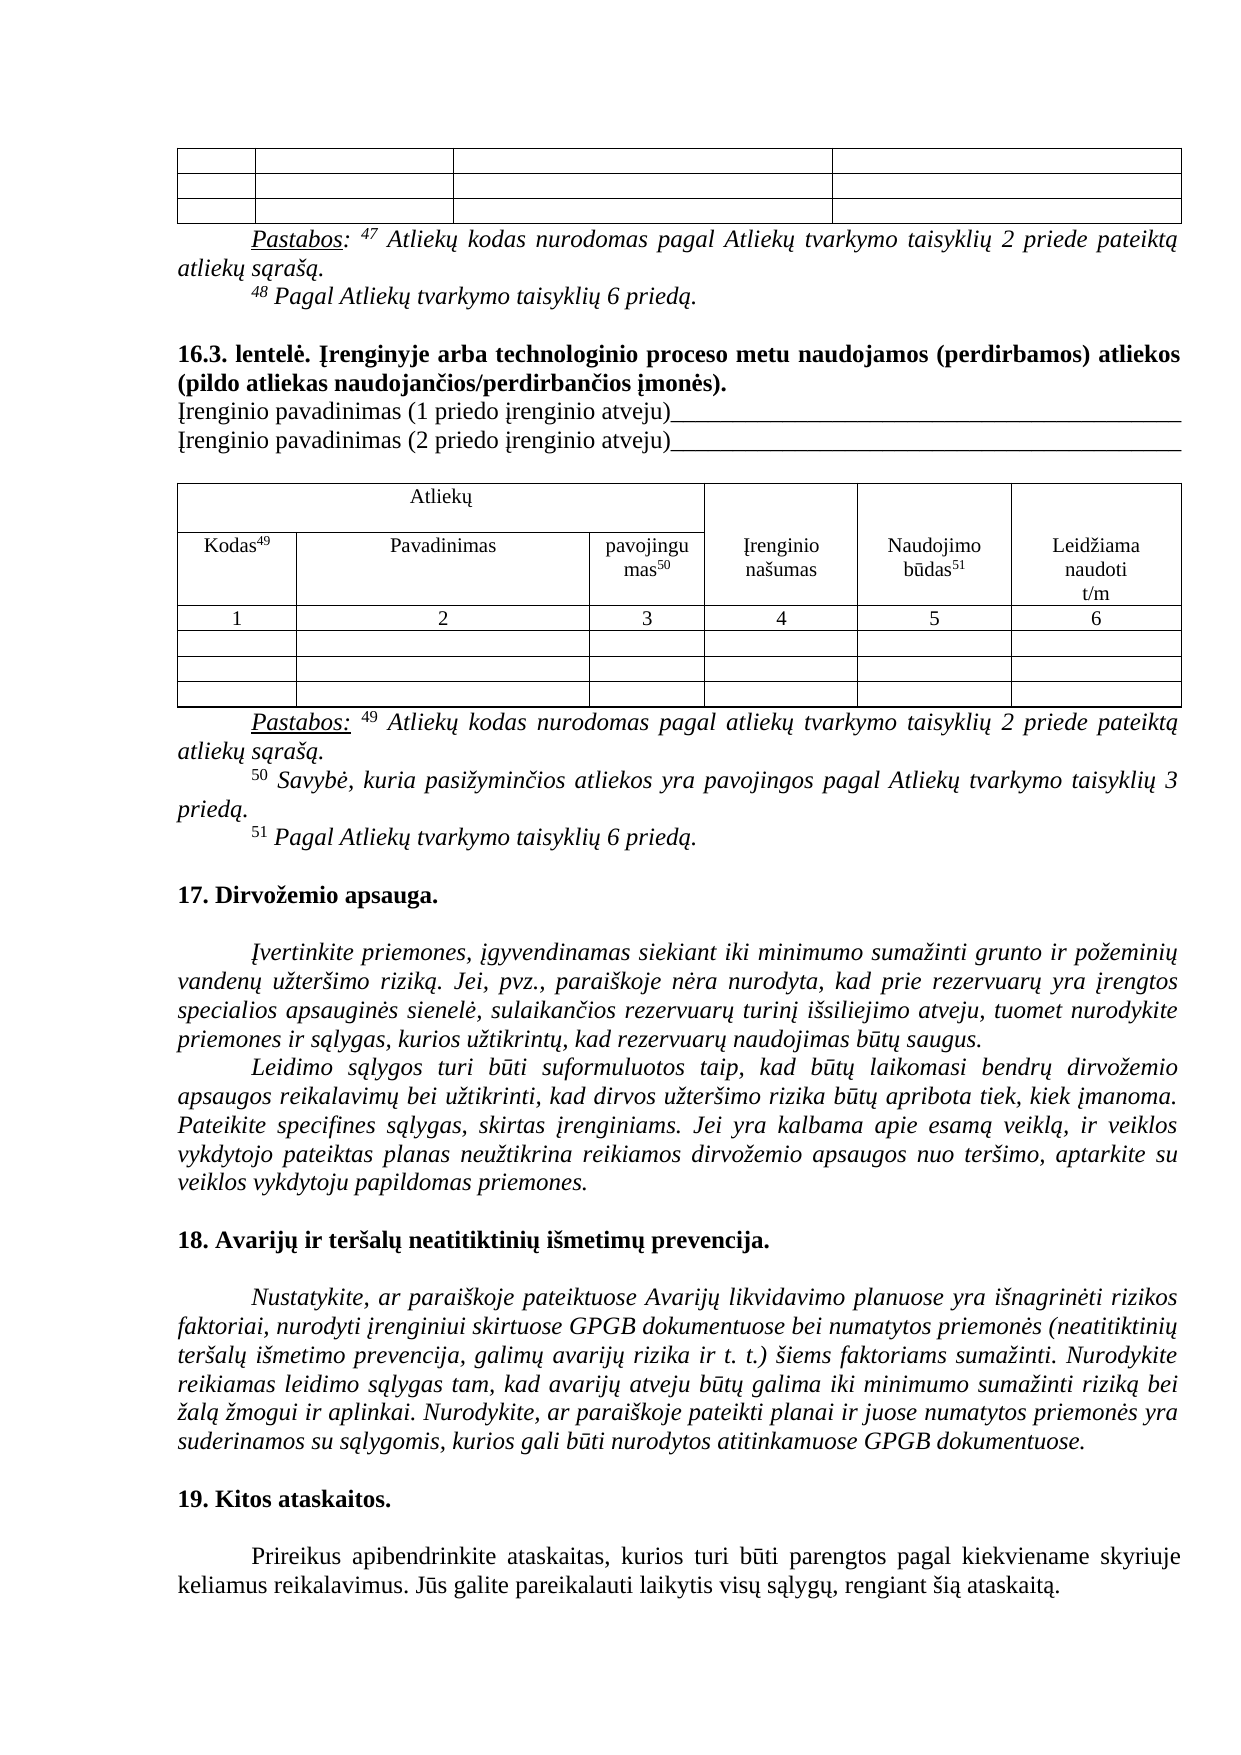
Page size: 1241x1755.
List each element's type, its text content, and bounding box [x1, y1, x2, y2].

table_cell [1012, 631, 1181, 656]
table_cell [833, 199, 1181, 223]
text Pastabos: 47 Atliekų kodas nurodomas pagal Atliekų tvarkymo taisyklių 2 priede pateiktą atliekų sąrašą. [177, 224, 1181, 281]
table_cell [590, 657, 704, 681]
table_cell [178, 199, 255, 223]
text 16.3. lentelė. Įrenginyje arba technologinio proceso metu naudojamos (perdirbamos) atliekos (pildo atliekas naudojančios/perdirbančios įmonės). [177, 339, 1181, 396]
table_cell [858, 682, 1011, 706]
text 18. Avarijų ir teršalų neatitiktinių išmetimų prevencija. [177, 1225, 1181, 1254]
table_cell [454, 149, 832, 173]
table_cell Įrenginio našumas [705, 532, 857, 605]
text Įrenginio pavadinimas (2 priedo įrenginio atveju) [177, 425, 1181, 454]
table_cell [590, 631, 704, 656]
table_cell 4 [705, 606, 857, 630]
table_cell [1012, 657, 1181, 681]
table_cell [178, 149, 255, 173]
text 50 Savybė, kuria pasižyminčios atliekos yra pavojingos pagal Atliekų tvarkymo taisyklių 3 priedą. [177, 765, 1181, 822]
text 48 Pagal Atliekų tvarkymo taisyklių 6 priedą. [177, 281, 1181, 310]
table_header [1012, 484, 1181, 532]
table_cell 1 [178, 606, 296, 630]
table_cell 3 [590, 606, 704, 630]
table_cell [705, 631, 857, 656]
table_cell 2 [297, 606, 589, 630]
text Leidimo sąlygos turi būti suformuluotos taip, kad būtų laikomasi bendrų dirvožemio apsaugos reikalavimų bei užtikrinti, kad dirvos užteršimo rizika būtų apribota tiek, kiek įmanoma. Pateikite specifines sąlygas, skirtas įrenginiams. Jei yra kalbama apie esamą veiklą, ir veiklos vykdytojo pateiktas planas neužtikrina reikiamos dirvožemio apsaugos nuo teršimo, aptarkite su veiklos vykdytoju papildomas priemones. [177, 1052, 1181, 1196]
table_cell [1012, 682, 1181, 706]
table_cell 5 [858, 606, 1011, 630]
text Nustatykite, ar paraiškoje pateiktuose Avarijų likvidavimo planuose yra išnagrinėti rizikos faktoriai, nurodyti įrenginiui skirtuose GPGB dokumentuose bei numatytos priemonės (neatitiktinių teršalų išmetimo prevencija, galimų avarijų rizika ir t. t.) šiems faktoriams sumažinti. Nurodykite reikiamas leidimo sąlygas tam, kad avarijų atveju būtų galima iki minimumo sumažinti riziką bei žalą žmogui ir aplinkai. Nurodykite, ar paraiškoje pateikti planai ir juose numatytos priemonės yra suderinamos su sąlygomis, kurios gali būti nurodytos atitinkamuose GPGB dokumentuose. [177, 1282, 1181, 1455]
table_cell [833, 174, 1181, 198]
table_cell [297, 631, 589, 656]
table_cell [178, 682, 296, 706]
table_cell [833, 149, 1181, 173]
table_cell Pavadinimas [297, 533, 589, 605]
table_cell [590, 682, 704, 706]
table_header [858, 484, 1011, 532]
table_cell [178, 631, 296, 656]
table_cell [705, 657, 857, 681]
text Pastabos: 49 Atliekų kodas nurodomas pagal atliekų tvarkymo taisyklių 2 priede pateiktą atliekų sąrašą. [177, 708, 1181, 765]
text Prireikus apibendrinkite ataskaitas, kurios turi būti parengtos pagal kiekviename skyriuje keliamus reikalavimus. Jūs galite pareikalauti laikytis visų sąlygų, rengiant šią ataskaitą. [177, 1541, 1181, 1599]
text 17. Dirvožemio apsauga. [177, 880, 1181, 909]
table_cell [858, 657, 1011, 681]
table_cell [454, 174, 832, 198]
table_cell [256, 149, 453, 173]
table_header [705, 484, 857, 532]
table_cell Naudojimo būdas51 [858, 532, 1011, 605]
table_cell Leidžiama naudoti t/m [1012, 532, 1181, 605]
text Įrenginio pavadinimas (1 priedo įrenginio atveju) [177, 396, 1181, 425]
table_cell [297, 657, 589, 681]
table_cell [256, 174, 453, 198]
text Įvertinkite priemones, įgyvendinamas siekiant iki minimumo sumažinti grunto ir požeminių vandenų užteršimo riziką. Jei, pvz., paraiškoje nėra nurodyta, kad prie rezervuarų yra įrengtos specialios apsauginės sienelė, sulaikančios rezervuarų turinį išsiliejimo atveju, tuomet nurodykite priemones ir sąlygas, kurios užtikrintų, kad rezervuarų naudojimas būtų saugus. [177, 937, 1181, 1052]
table_cell [178, 174, 255, 198]
table_cell Kodas49 [178, 533, 296, 605]
table_cell pavojingumas50 [590, 533, 704, 605]
text 19. Kitos ataskaitos. [177, 1484, 1181, 1512]
table_cell [256, 199, 453, 223]
table_cell [705, 682, 857, 706]
table_cell [297, 682, 589, 706]
text 51 Pagal Atliekų tvarkymo taisyklių 6 priedą. [177, 822, 1181, 851]
table_cell [454, 199, 832, 223]
table_header Atliekų [178, 484, 704, 532]
table_cell [858, 631, 1011, 656]
table_cell [178, 657, 296, 681]
table_cell 6 [1012, 606, 1181, 630]
